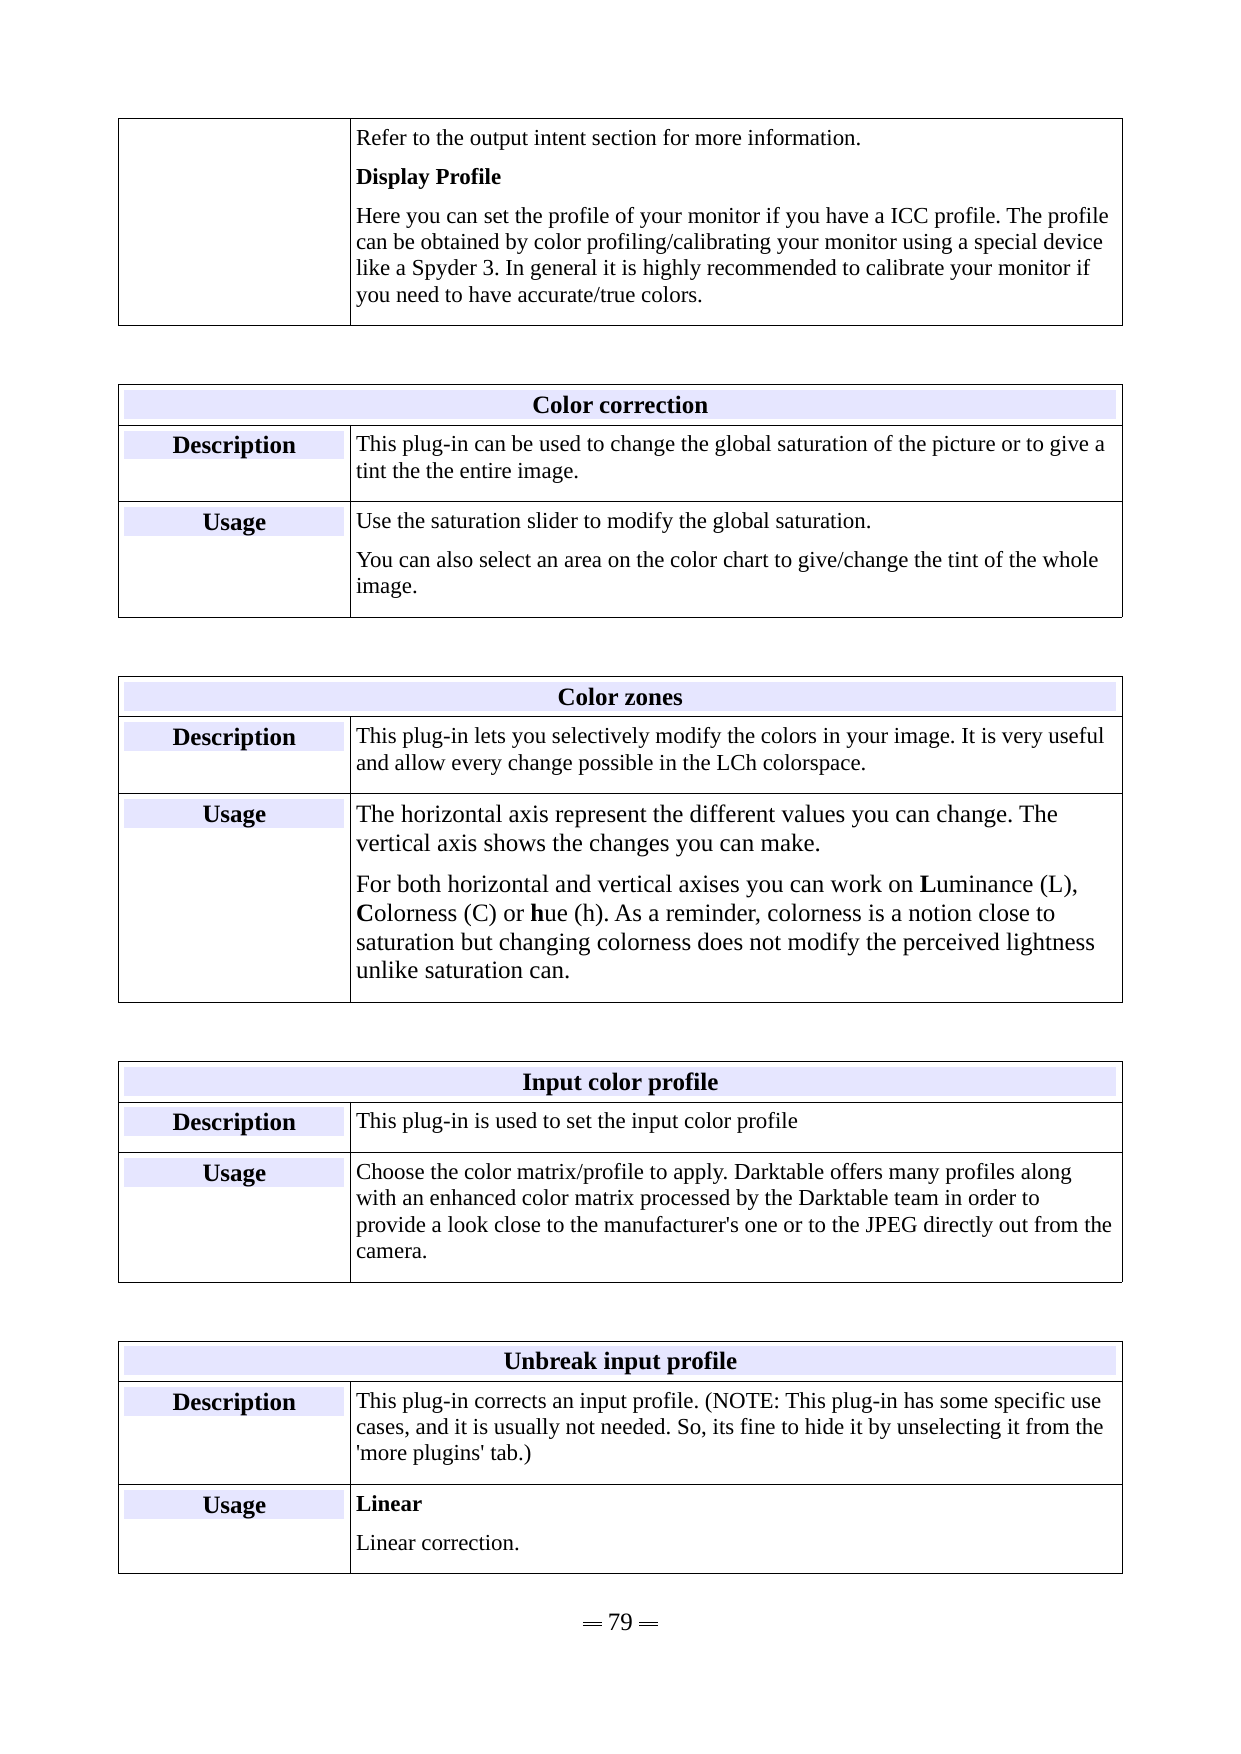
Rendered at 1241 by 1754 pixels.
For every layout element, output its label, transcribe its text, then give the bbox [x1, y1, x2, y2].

table_cell Usage [119, 1153, 350, 1282]
table_cell The horizontal axis represent the different values you can change. The vertical axis shows the changes you can make. For both horizontal and vertical axises you can work on Luminance (L), Colorness (C) or hue (h). As a reminder, colorness is a notion close to saturation but changing colorness does not modify the perceived lightness unlike saturation can. [351, 794, 1122, 1002]
table_cell Use the saturation slider to modify the global saturation. You can also select an area on the color chart to give/change the tint of the whole image. [351, 502, 1122, 617]
table_cell Usage [119, 502, 350, 617]
table_header Color correction [119, 385, 1122, 425]
table_cell Linear Linear correction. [351, 1485, 1122, 1573]
table_cell This plug-in can be used to change the global saturation of the picture or to give a tint the the entire image. [351, 426, 1122, 501]
table_cell Choose the color matrix/profile to apply. Darktable offers many profiles along with an enhanced color matrix processed by the Darktable team in order to provide a look close to the manufacturer's one or to the JPEG directly out from the camera. [351, 1153, 1122, 1282]
table_cell Usage [119, 794, 350, 1002]
table_cell This plug-in lets you selectively modify the colors in your image. It is very useful and allow every change possible in the LCh colorspace. [351, 717, 1122, 793]
table_cell [119, 119, 350, 325]
table_cell Description [119, 1103, 350, 1152]
table_cell This plug-in is used to set the input color profile [351, 1103, 1122, 1152]
table_cell This plug-in corrects an input profile. (NOTE: This plug-in has some specific use cases, and it is usually not needed. So, its fine to hide it by unselecting it from the 'more plugins' tab.) [351, 1382, 1122, 1484]
table_cell Refer to the output intent section for more information. Display Profile Here you can set the profile of your monitor if you have a ICC profile. The profile can be obtained by color profiling/calibrating your monitor using a special device like a Spyder 3. In general it is highly recommended to calibrate your monitor if you need to have accurate/true colors. [351, 119, 1122, 325]
table_cell Description [119, 717, 350, 793]
table_header Unbreak input profile [119, 1342, 1122, 1381]
table_cell Usage [119, 1485, 350, 1573]
table_header Input color profile [119, 1062, 1122, 1102]
table_cell Description [119, 1382, 350, 1484]
table_header Color zones [119, 677, 1122, 716]
table_cell Description [119, 426, 350, 501]
